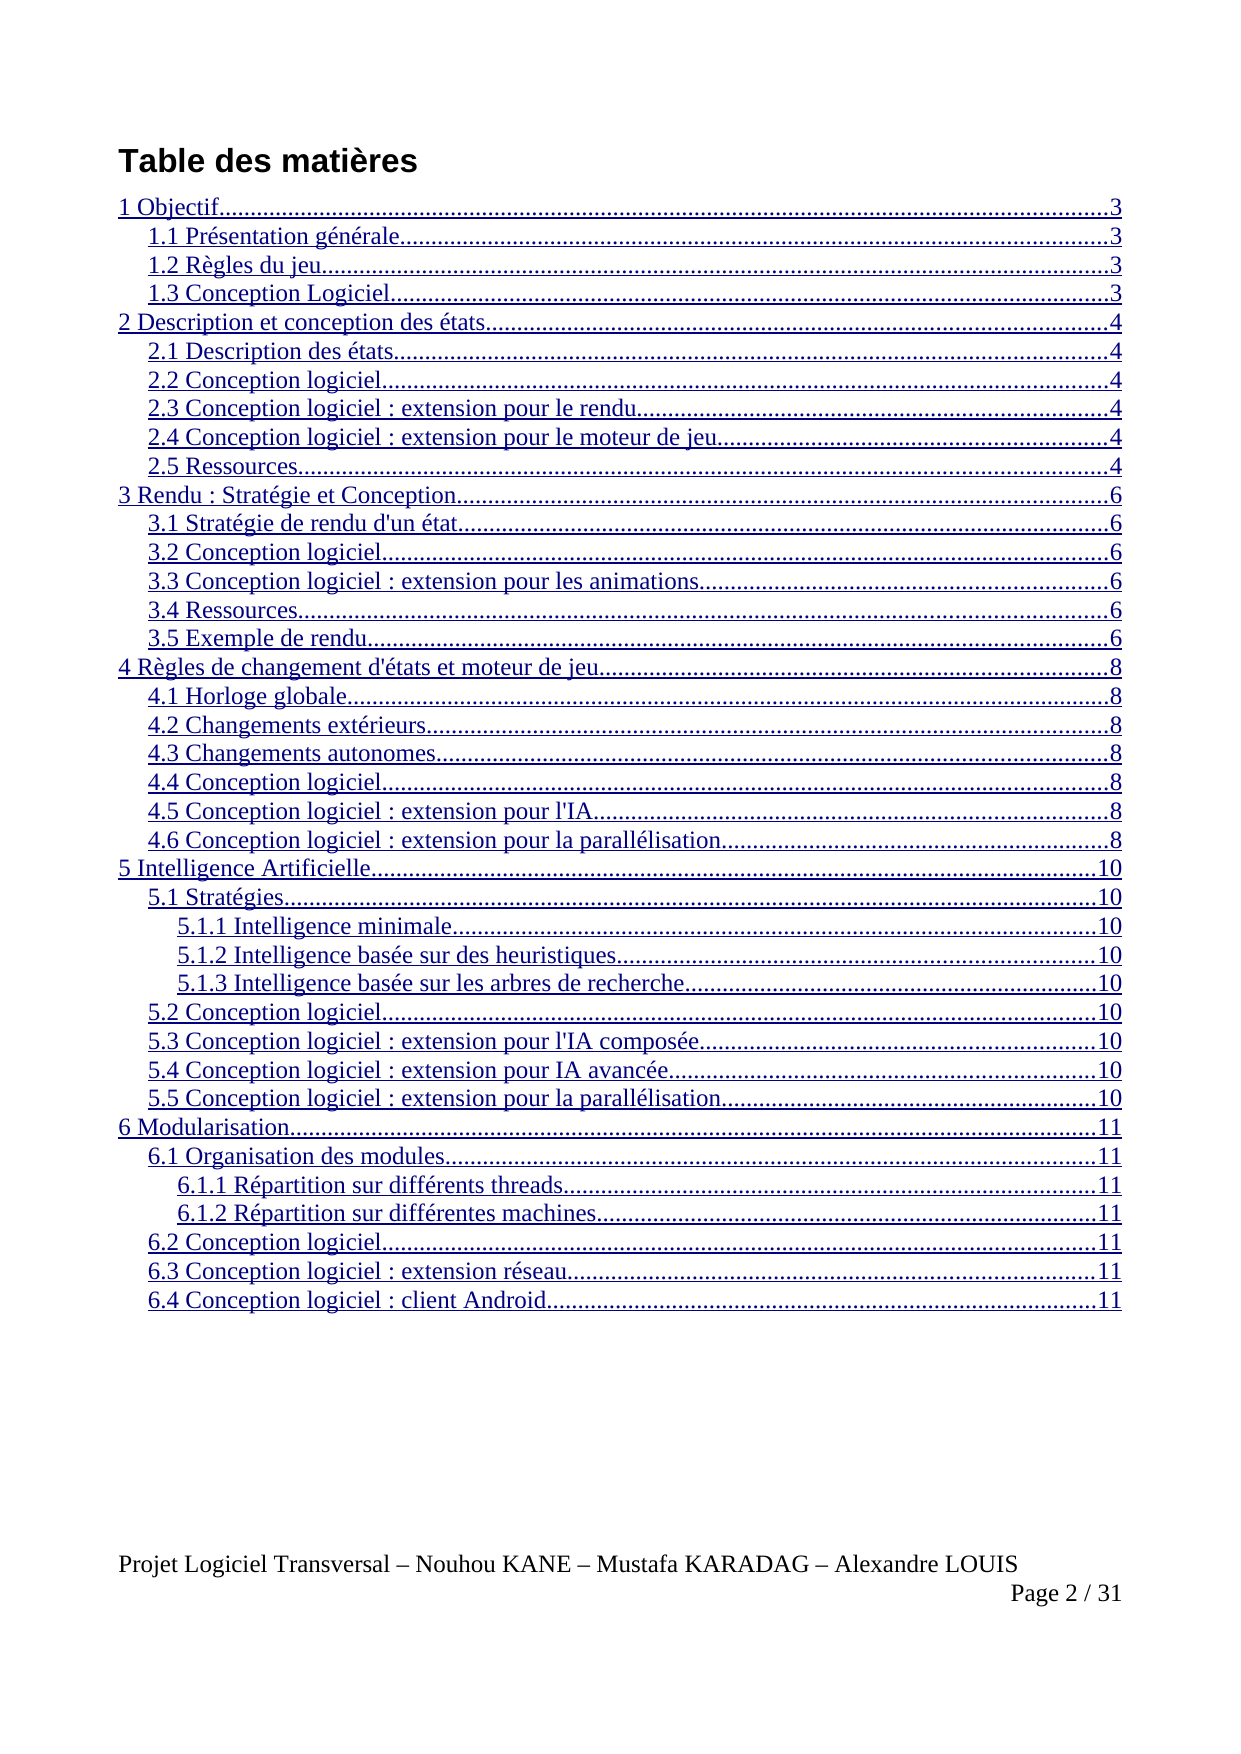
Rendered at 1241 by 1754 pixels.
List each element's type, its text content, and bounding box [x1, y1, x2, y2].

text 5.1 Stratégies 10 [148, 882, 1122, 907]
text 2 Description et conception des états 4 [118, 307, 1122, 332]
text 4 Règles de changement d'états et moteur de jeu 8 [118, 652, 1122, 677]
text 4.5 Conception logiciel : extension pour l'IA 8 [148, 796, 1122, 821]
text 1 Objectif 3 [118, 192, 1122, 217]
text 4.3 Changements autonomes 8 [148, 738, 1122, 763]
text 6 Modularisation 11 [118, 1112, 1122, 1137]
text 2.5 Ressources 4 [148, 451, 1122, 476]
text 5.5 Conception logiciel : extension pour la parallélisation 10 [148, 1083, 1122, 1108]
text 6.4 Conception logiciel : client Android 11 [148, 1285, 1122, 1310]
text 2.3 Conception logiciel : extension pour le rendu 4 [148, 393, 1122, 418]
text 5.3 Conception logiciel : extension pour l'IA composée 10 [148, 1026, 1122, 1051]
text 5.1.3 Intelligence basée sur les arbres de recherche 10 [177, 968, 1122, 993]
text 5.1.2 Intelligence basée sur des heuristiques 10 [177, 940, 1122, 965]
text 6.1.1 Répartition sur différents threads 11 [177, 1170, 1122, 1195]
text 3.5 Exemple de rendu 6 [148, 623, 1122, 648]
text 6.1 Organisation des modules 11 [148, 1141, 1122, 1166]
text 5.4 Conception logiciel : extension pour IA avancée 10 [148, 1055, 1122, 1080]
text 3.4 Ressources 6 [148, 595, 1122, 620]
text 3.3 Conception logiciel : extension pour les animations 6 [148, 566, 1122, 591]
text 2.1 Description des états 4 [148, 336, 1122, 361]
text 2.2 Conception logiciel 4 [148, 365, 1122, 390]
text 4.4 Conception logiciel 8 [148, 767, 1122, 792]
text 6.3 Conception logiciel : extension réseau 11 [148, 1256, 1122, 1281]
text 3 Rendu : Stratégie et Conception 6 [118, 480, 1122, 505]
text 5.2 Conception logiciel 10 [148, 997, 1122, 1022]
text 5 Intelligence Artificielle 10 [118, 853, 1122, 878]
text 6.2 Conception logiciel 11 [148, 1227, 1122, 1252]
text 1.3 Conception Logiciel 3 [148, 278, 1122, 303]
text 3.2 Conception logiciel 6 [148, 537, 1122, 562]
text 4.2 Changements extérieurs 8 [148, 710, 1122, 735]
text 1.2 Règles du jeu 3 [148, 250, 1122, 275]
text 5.1.1 Intelligence minimale 10 [177, 911, 1122, 936]
text 4.6 Conception logiciel : extension pour la parallélisation 8 [148, 825, 1122, 850]
text 1.1 Présentation générale 3 [148, 221, 1122, 246]
text 2.4 Conception logiciel : extension pour le moteur de jeu 4 [148, 422, 1122, 447]
text 6.1.2 Répartition sur différentes machines 11 [177, 1198, 1122, 1223]
text 4.1 Horloge globale 8 [148, 681, 1122, 706]
text Table des matières [118, 141, 1122, 180]
text 3.1 Stratégie de rendu d'un état 6 [148, 508, 1122, 533]
